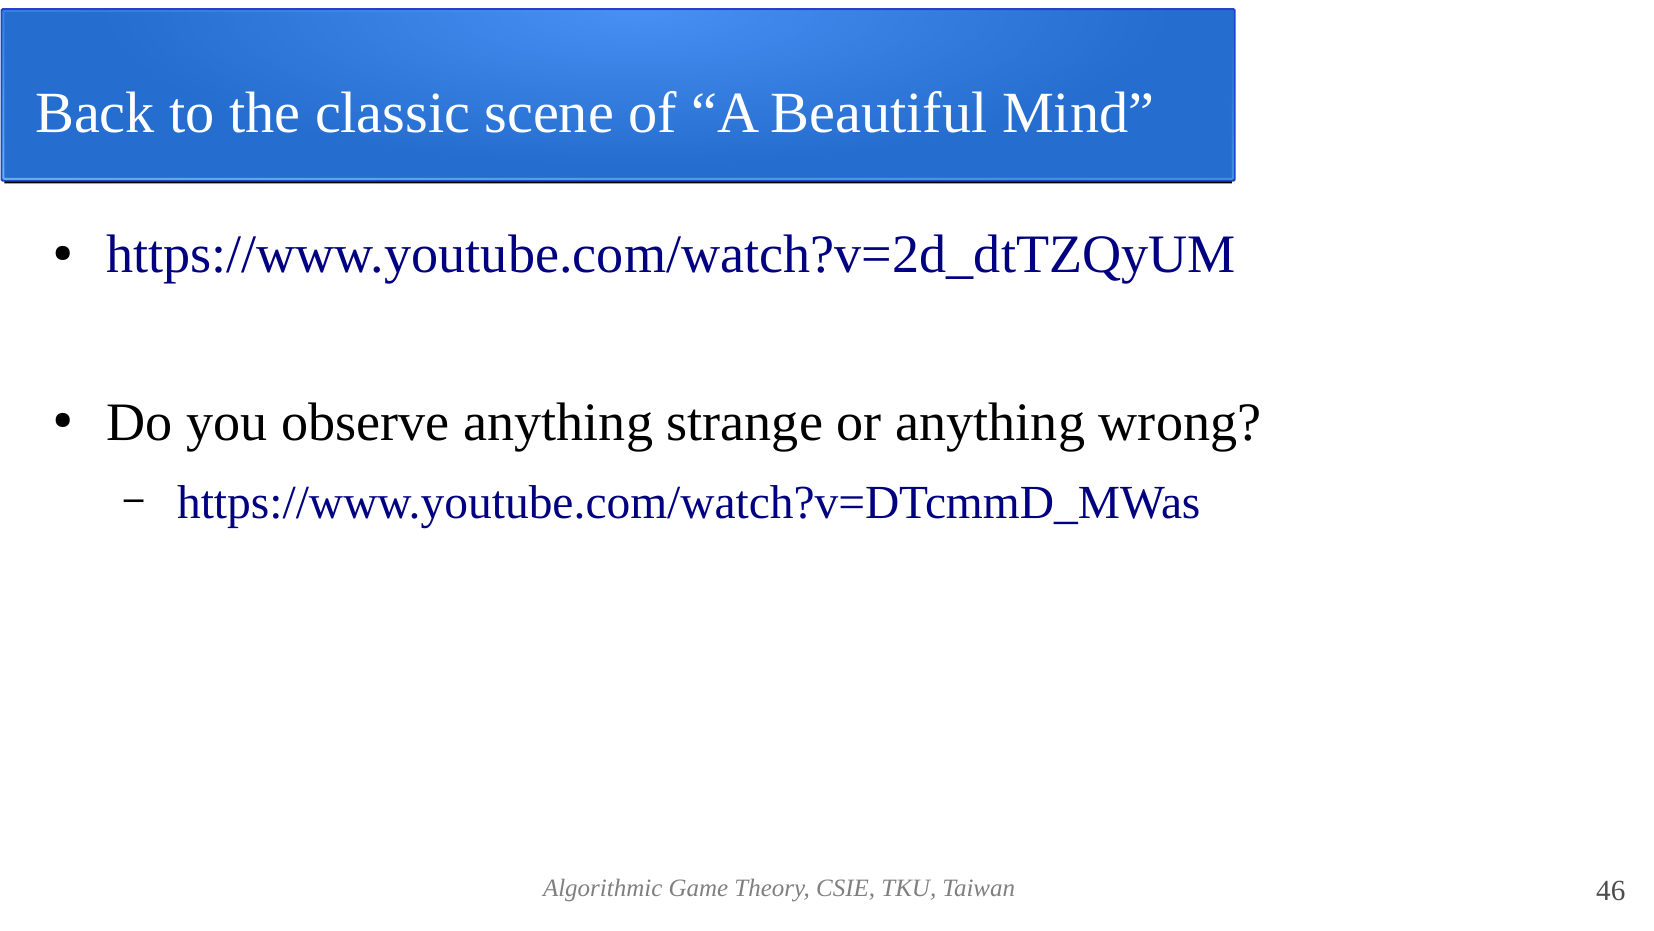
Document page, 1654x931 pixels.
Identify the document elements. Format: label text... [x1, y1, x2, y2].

title Back to the classic scene of “A Beautiful Mind” [35, 35, 1190, 189]
list https://www.youtube.com/watch?v=2d_dtTZQyUM Do you observe anything strange or anything wrong? https://www.youtube.com/watch?v=DTcmmD_MWas [35, 224, 1524, 764]
